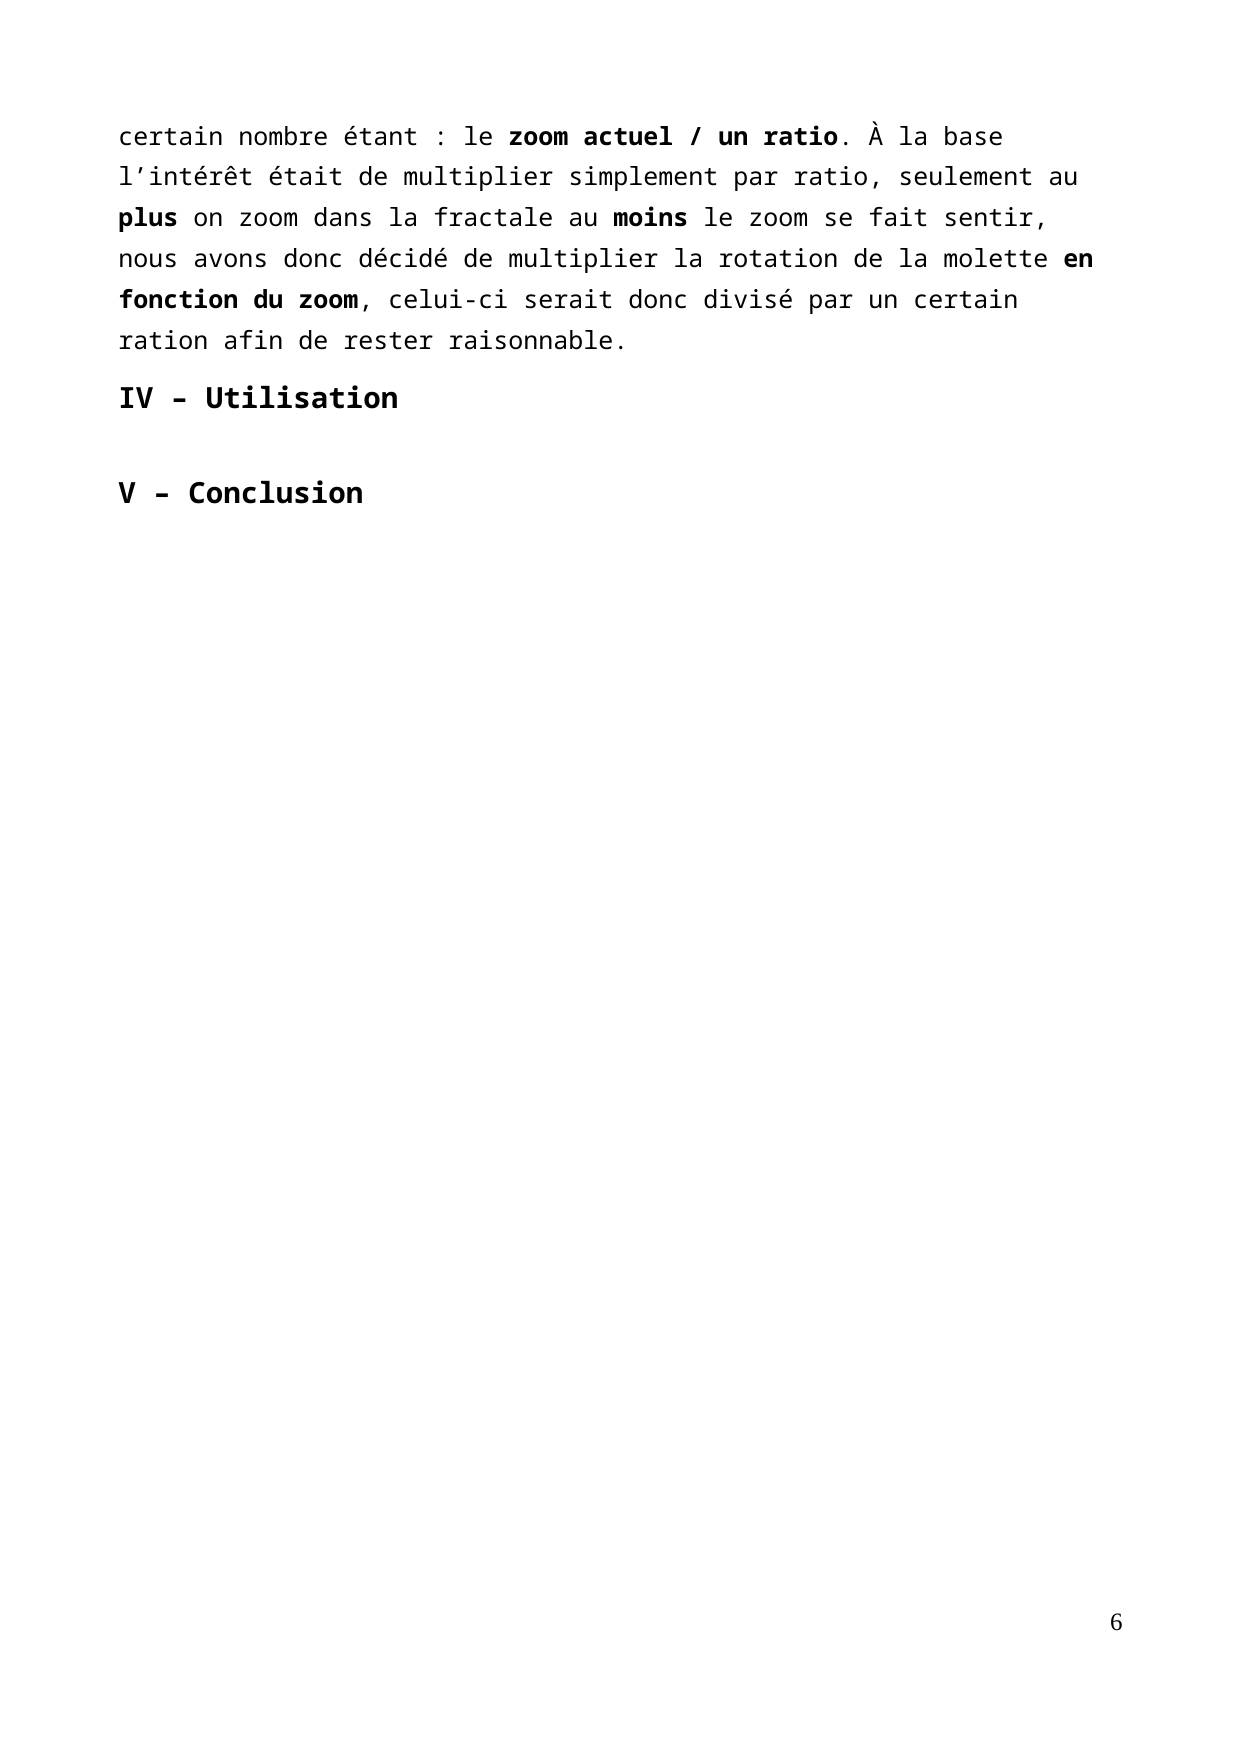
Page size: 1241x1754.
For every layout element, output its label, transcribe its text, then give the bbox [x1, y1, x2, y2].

text V – Conclusion [118, 473, 1122, 512]
text IV – Utilisation [118, 378, 1122, 417]
text certain nombre étant : le zoom actuel / un ratio. À la base l’intérêt était de multiplier simplement par ratio, seulement au plus on zoom dans la fractale au moins le zoom se fait sentir, nous avons donc décidé de multiplier la rotation de la molette en fonction du zoom, celui-ci serait donc divisé par un certain ration afin de rester raisonnable. [118, 118, 1122, 356]
